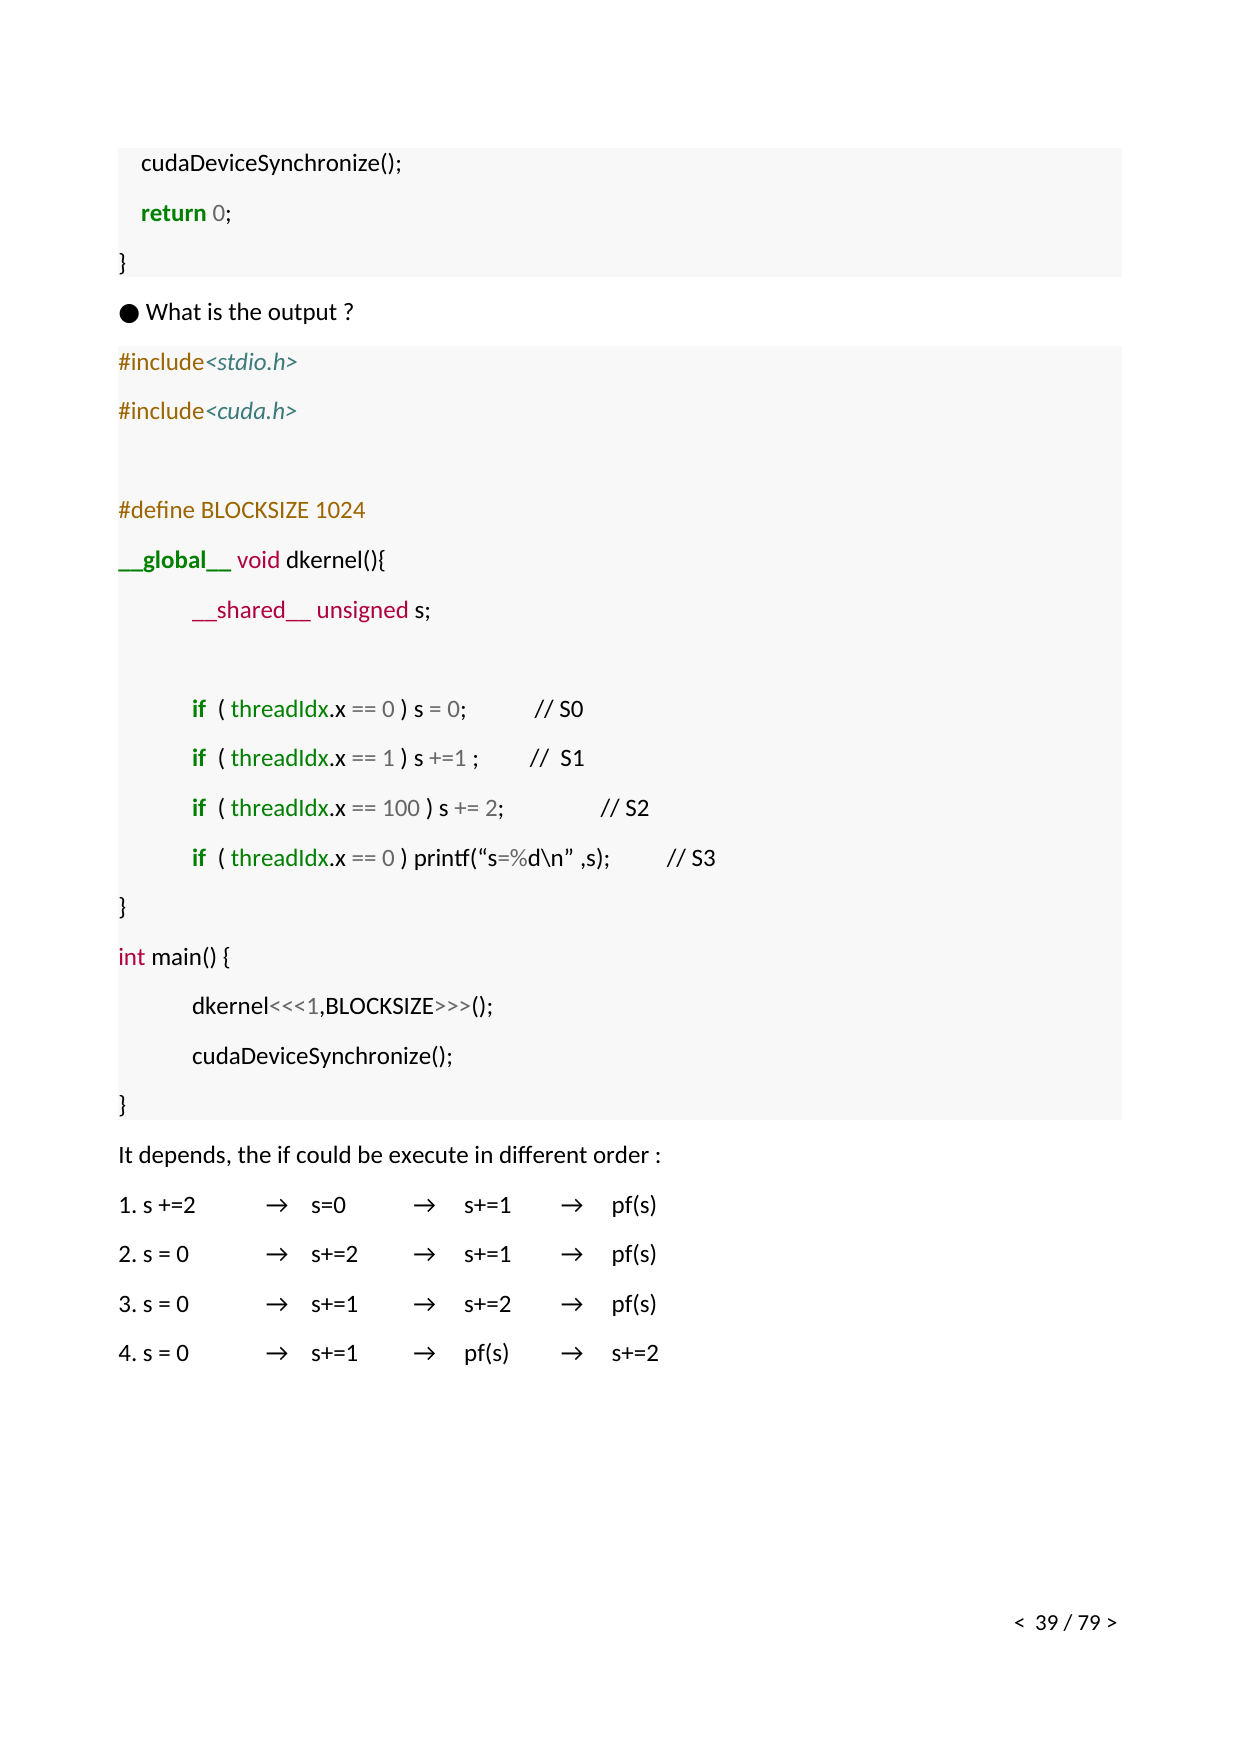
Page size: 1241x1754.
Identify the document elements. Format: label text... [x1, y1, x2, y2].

text 2. s = 0 → s+=2 → s+=1 → pf(s) [118, 1238, 1122, 1269]
text if ( threadIdx.x == 1 ) s +=1 ; // S1 [118, 743, 1122, 773]
text cudaDeviceSynchronize(); [118, 148, 1122, 178]
text if ( threadIdx.x == 0 ) printf(“s=%d\n” ,s); // S3 [118, 842, 1122, 872]
text #include<stdio.h> [118, 346, 1122, 376]
text __global__ void dkernel(){ [118, 544, 1122, 575]
text #include<cuda.h> [118, 396, 1122, 426]
text __shared__ unsigned s; [118, 594, 1122, 624]
text } [118, 891, 1122, 922]
text if ( threadIdx.x == 100 ) s += 2; // S2 [118, 792, 1122, 823]
text return 0; [118, 197, 1122, 228]
text It depends, the if could be execute in different order : [118, 1139, 1122, 1170]
text 1. s +=2 → s=0 → s+=1 → pf(s) [118, 1189, 1122, 1219]
text if ( threadIdx.x == 0 ) s = 0; // S0 [118, 693, 1122, 723]
text } [118, 1090, 1122, 1120]
text int main() { [118, 941, 1122, 971]
text 3. s = 0 → s+=1 → s+=2 → pf(s) [118, 1288, 1122, 1318]
text ● What is the output ? [118, 296, 1122, 327]
text dkernel<<<1,BLOCKSIZE>>>(); [118, 991, 1122, 1021]
text #define BLOCKSIZE 1024 [118, 495, 1122, 525]
text 4. s = 0 → s+=1 → pf(s) → s+=2 [118, 1338, 1122, 1368]
text cudaDeviceSynchronize(); [118, 1040, 1122, 1071]
text } [118, 247, 1122, 277]
